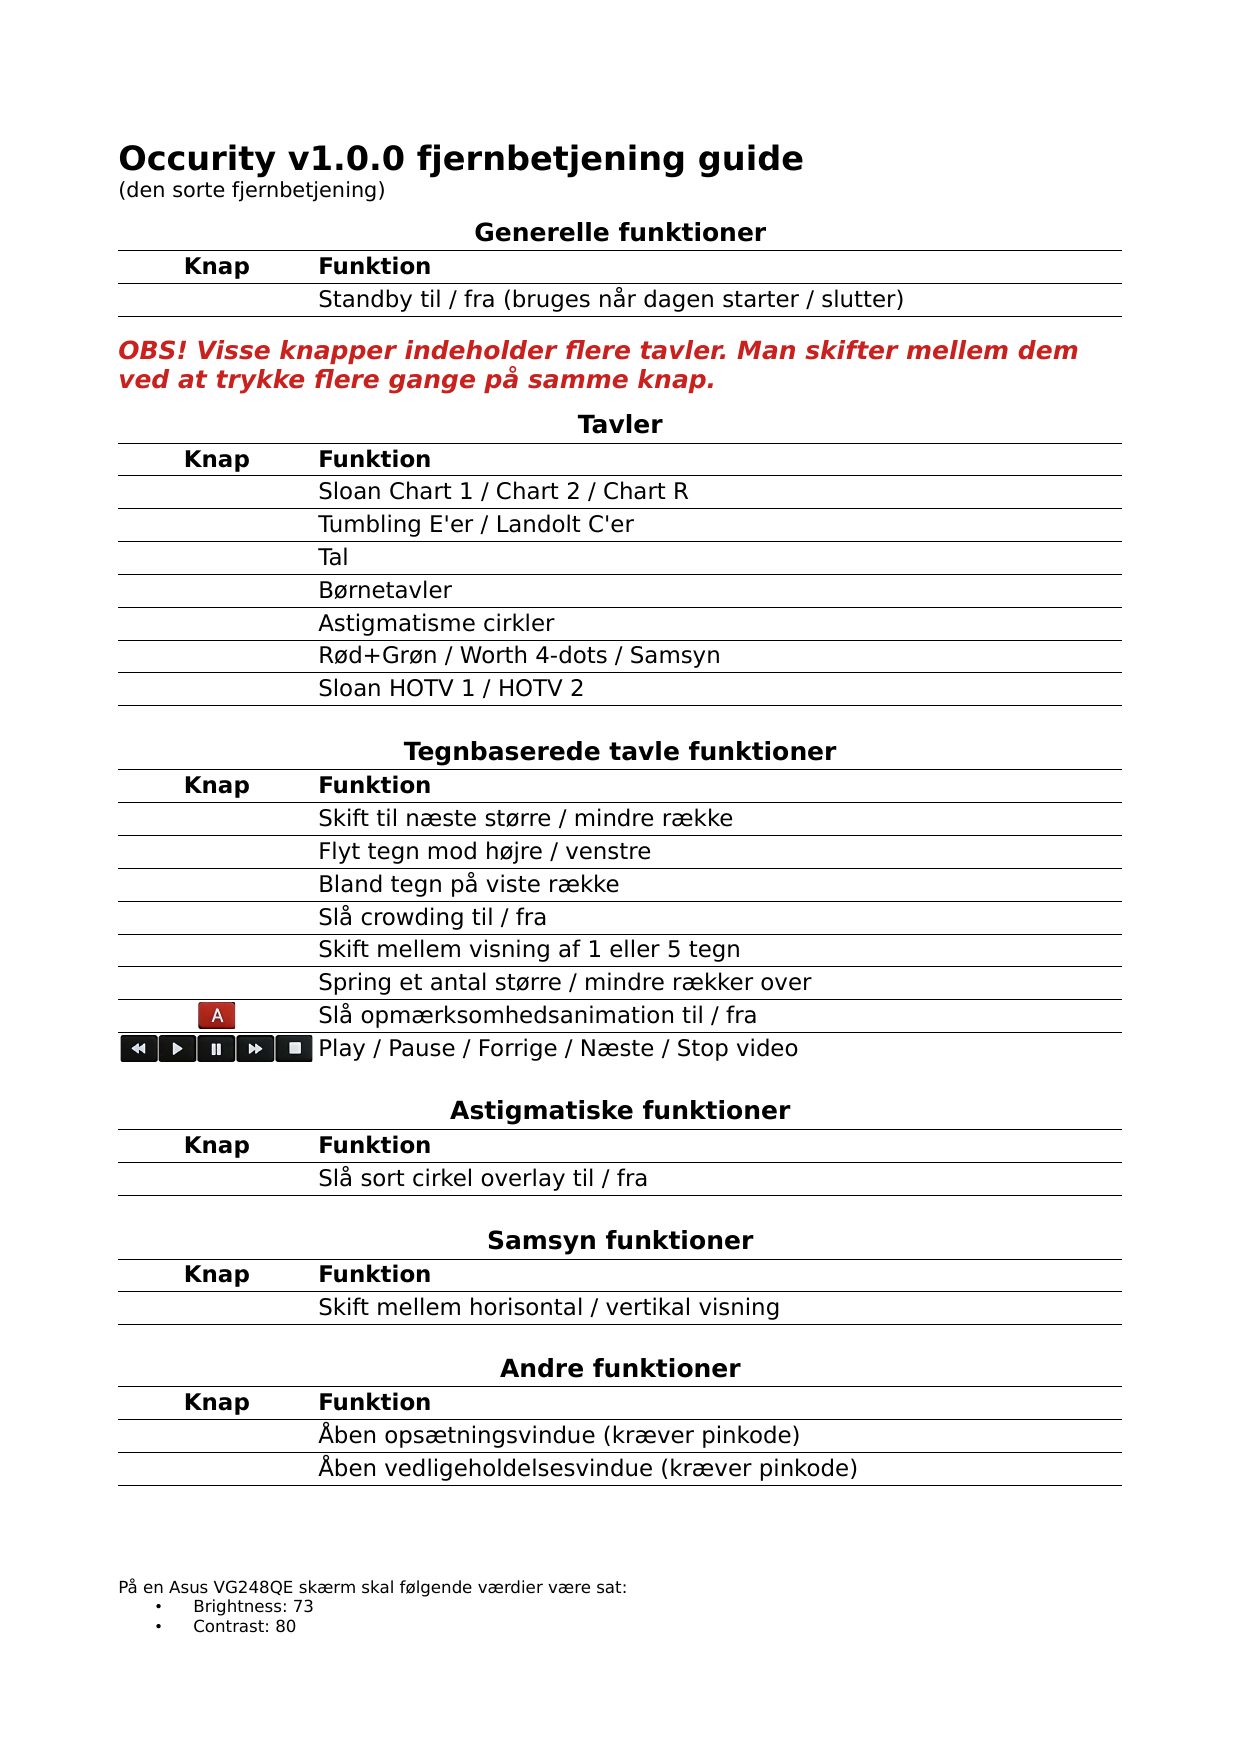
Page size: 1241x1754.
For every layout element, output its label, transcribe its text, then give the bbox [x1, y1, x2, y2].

table_cell Knap [118, 770, 315, 802]
table_cell [118, 673, 315, 705]
table_cell [118, 1000, 315, 1032]
table_cell Standby til / fra (bruges når dagen starter / slutter) [315, 284, 1122, 316]
table_cell Sloan Chart 1 / Chart 2 / Chart R [315, 476, 1122, 508]
table_header Generelle funktioner [118, 215, 1122, 250]
table_cell Knap [118, 444, 315, 475]
table_cell [118, 1292, 315, 1324]
table_cell Flyt tegn mod højre / venstre [315, 836, 1122, 868]
table_cell [118, 1453, 315, 1485]
table_cell Skift mellem visning af 1 eller 5 tegn [315, 935, 1122, 966]
table_cell [118, 935, 315, 966]
table_header Samsyn funktioner [118, 1223, 1122, 1258]
table_cell [118, 575, 315, 607]
table_cell [118, 803, 315, 835]
table_cell Bland tegn på viste række [315, 869, 1122, 901]
table_cell Slå sort cirkel overlay til / fra [315, 1163, 1122, 1194]
table_cell Slå crowding til / fra [315, 902, 1122, 933]
table_cell Åben vedligeholdelsesvindue (kræver pinkode) [315, 1453, 1122, 1485]
table_cell Funktion [315, 1387, 1122, 1419]
table_cell Funktion [315, 251, 1122, 283]
table_cell [118, 542, 315, 574]
picture [198, 1002, 236, 1029]
table_cell [118, 284, 315, 316]
table_cell [118, 1420, 315, 1452]
table_cell Knap [118, 1130, 315, 1162]
table_cell Slå opmærksomhedsanimation til / fra [315, 1000, 1122, 1032]
table_cell [118, 902, 315, 933]
table_cell Funktion [315, 770, 1122, 802]
table_cell Tumbling E'er / Landolt C'er [315, 509, 1122, 541]
table_cell [118, 1033, 315, 1065]
table_cell Funktion [315, 1260, 1122, 1291]
table_cell [118, 641, 315, 672]
table_cell Børnetavler [315, 575, 1122, 607]
table_cell Funktion [315, 444, 1122, 475]
table_cell [118, 509, 315, 541]
table_cell [118, 967, 315, 999]
table_header Andre funktioner [118, 1351, 1122, 1386]
picture [120, 1035, 313, 1062]
table_header Tegnbaserede tavle funktioner [118, 734, 1122, 769]
table_cell Play / Pause / Forrige / Næste / Stop video [315, 1033, 1122, 1065]
table_cell Funktion [315, 1130, 1122, 1162]
table_cell Skift til næste større / mindre række [315, 803, 1122, 835]
table_header Astigmatiske funktioner [118, 1094, 1122, 1129]
table_cell Knap [118, 1387, 315, 1419]
table_cell Sloan HOTV 1 / HOTV 2 [315, 673, 1122, 705]
table_cell Rød+Grøn / Worth 4-dots / Samsyn [315, 641, 1122, 672]
table_cell Astigmatisme cirkler [315, 608, 1122, 639]
subtitle Occurity v1.0.0 fjernbetjening guide (den sorte fjernbetjening) [118, 139, 1122, 202]
table_cell [118, 869, 315, 901]
table_cell Spring et antal større / mindre rækker over [315, 967, 1122, 999]
table_cell [118, 608, 315, 639]
table_cell [118, 476, 315, 508]
table_cell Knap [118, 251, 315, 283]
subtitle OBS! Visse knapper indeholder flere tavler. Man skifter mellem dem ved at trykke flere gange på samme knap. [118, 337, 1122, 395]
table_cell Åben opsætningsvindue (kræver pinkode) [315, 1420, 1122, 1452]
table_header Tavler [118, 408, 1122, 443]
table_cell [118, 1163, 315, 1194]
table_cell Knap [118, 1260, 315, 1291]
table_cell [118, 836, 315, 868]
table_cell Skift mellem horisontal / vertikal visning [315, 1292, 1122, 1324]
table_cell Tal [315, 542, 1122, 574]
